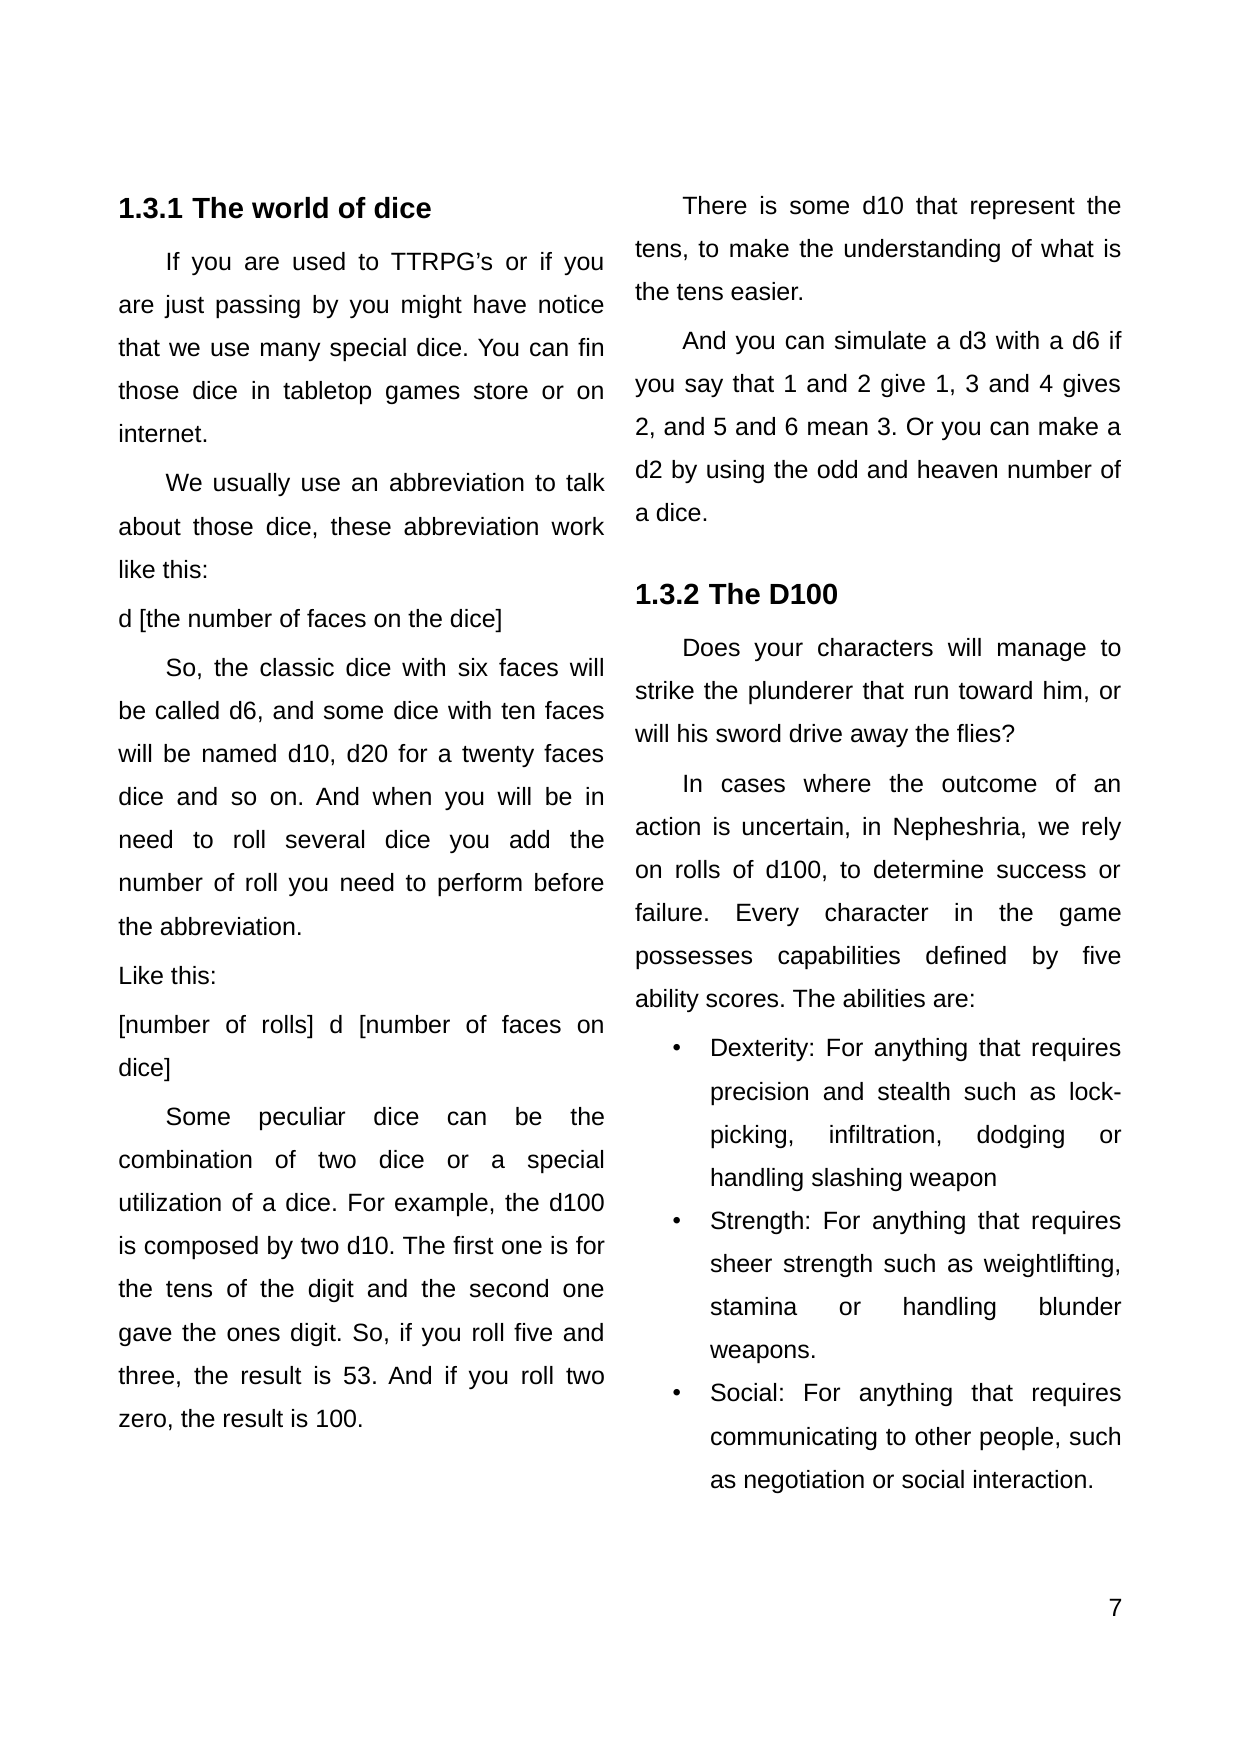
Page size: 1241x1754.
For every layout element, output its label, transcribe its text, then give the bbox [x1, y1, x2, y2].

text In cases where the outcome of an action is uncertain, in Nepheshria, we rely on rolls of d100, to determine success or failure. Every character in the game possesses capabilities defined by five ability scores. The abilities are: [635, 768, 1122, 1013]
text Some peculiar dice can be the combination of two dice or a special utilization of a dice. For example, the d100 is composed by two d10. The first one is for the tens of the digit and the second one gave the ones digit. So, if you roll five and three, the result is 53. And if you roll two zero, the result is 100. [118, 1102, 605, 1432]
text If you are used to TTRPG’s or if you are just passing by you might have notice that we use many special dice. You can fin those dice in tabletop games store or on internet. [118, 247, 605, 448]
text There is some d10 that represent the tens, to make the understanding of what is the tens easier. [635, 191, 1122, 306]
list Strength: For anything that requires sheer strength such as weightlifting, stamina or handling blunder weapons. [672, 1206, 1122, 1364]
text Like this: [118, 961, 605, 989]
text d [the number of faces on the dice] [118, 604, 605, 632]
subtitle The world of dice [118, 191, 605, 224]
list Dexterity: For anything that requires precision and stealth such as lock-picking, infiltration, dodging or handling slashing weapon [672, 1033, 1122, 1191]
text We usually use an abbreviation to talk about those dice, these abbreviation work like this: [118, 468, 605, 583]
text So, the classic dice with six faces will be called d6, and some dice with ten faces will be named d10, d20 for a twenty faces dice and so on. And when you will be in need to roll several dice you add the number of roll you need to perform before the abbreviation. [118, 653, 605, 940]
subtitle The D100 [635, 577, 1122, 611]
list Social: For anything that requires communicating to other people, such as negotiation or social interaction. [672, 1378, 1122, 1493]
text And you can simulate a d3 with a d6 if you say that 1 and 2 give 1, 3 and 4 gives 2, and 5 and 6 mean 3. Or you can make a d2 by using the odd and heaven number of a dice. [635, 326, 1122, 527]
text Does your characters will manage to strike the plunderer that run toward him, or will his sword drive away the flies? [635, 633, 1122, 748]
text [number of rolls] d [number of faces on dice] [118, 1010, 605, 1082]
